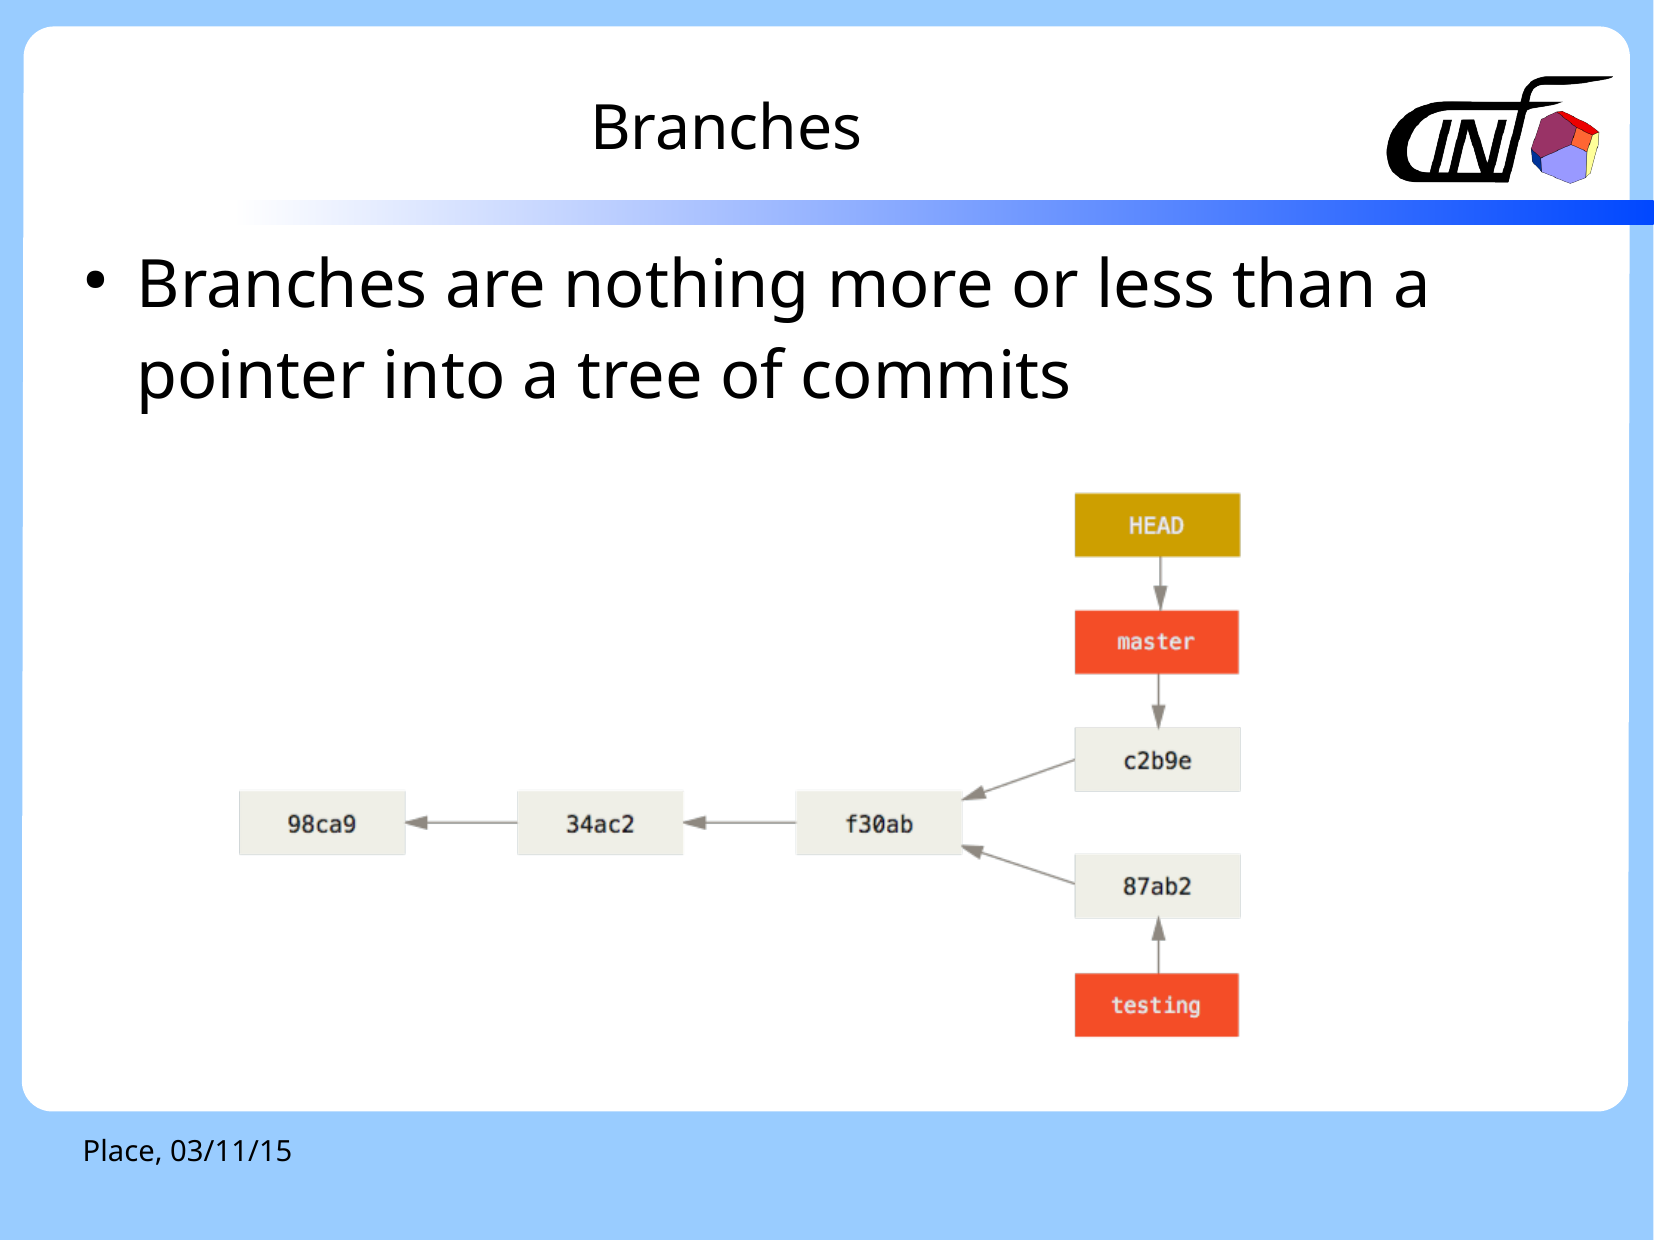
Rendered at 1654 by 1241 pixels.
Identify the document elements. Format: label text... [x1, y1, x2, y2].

picture [1386, 76, 1613, 184]
list Branches are nothing more or less than a pointer into a tree of commits [65, 236, 1560, 1055]
picture [188, 1055, 1371, 1170]
title Branches [82, 49, 1371, 201]
